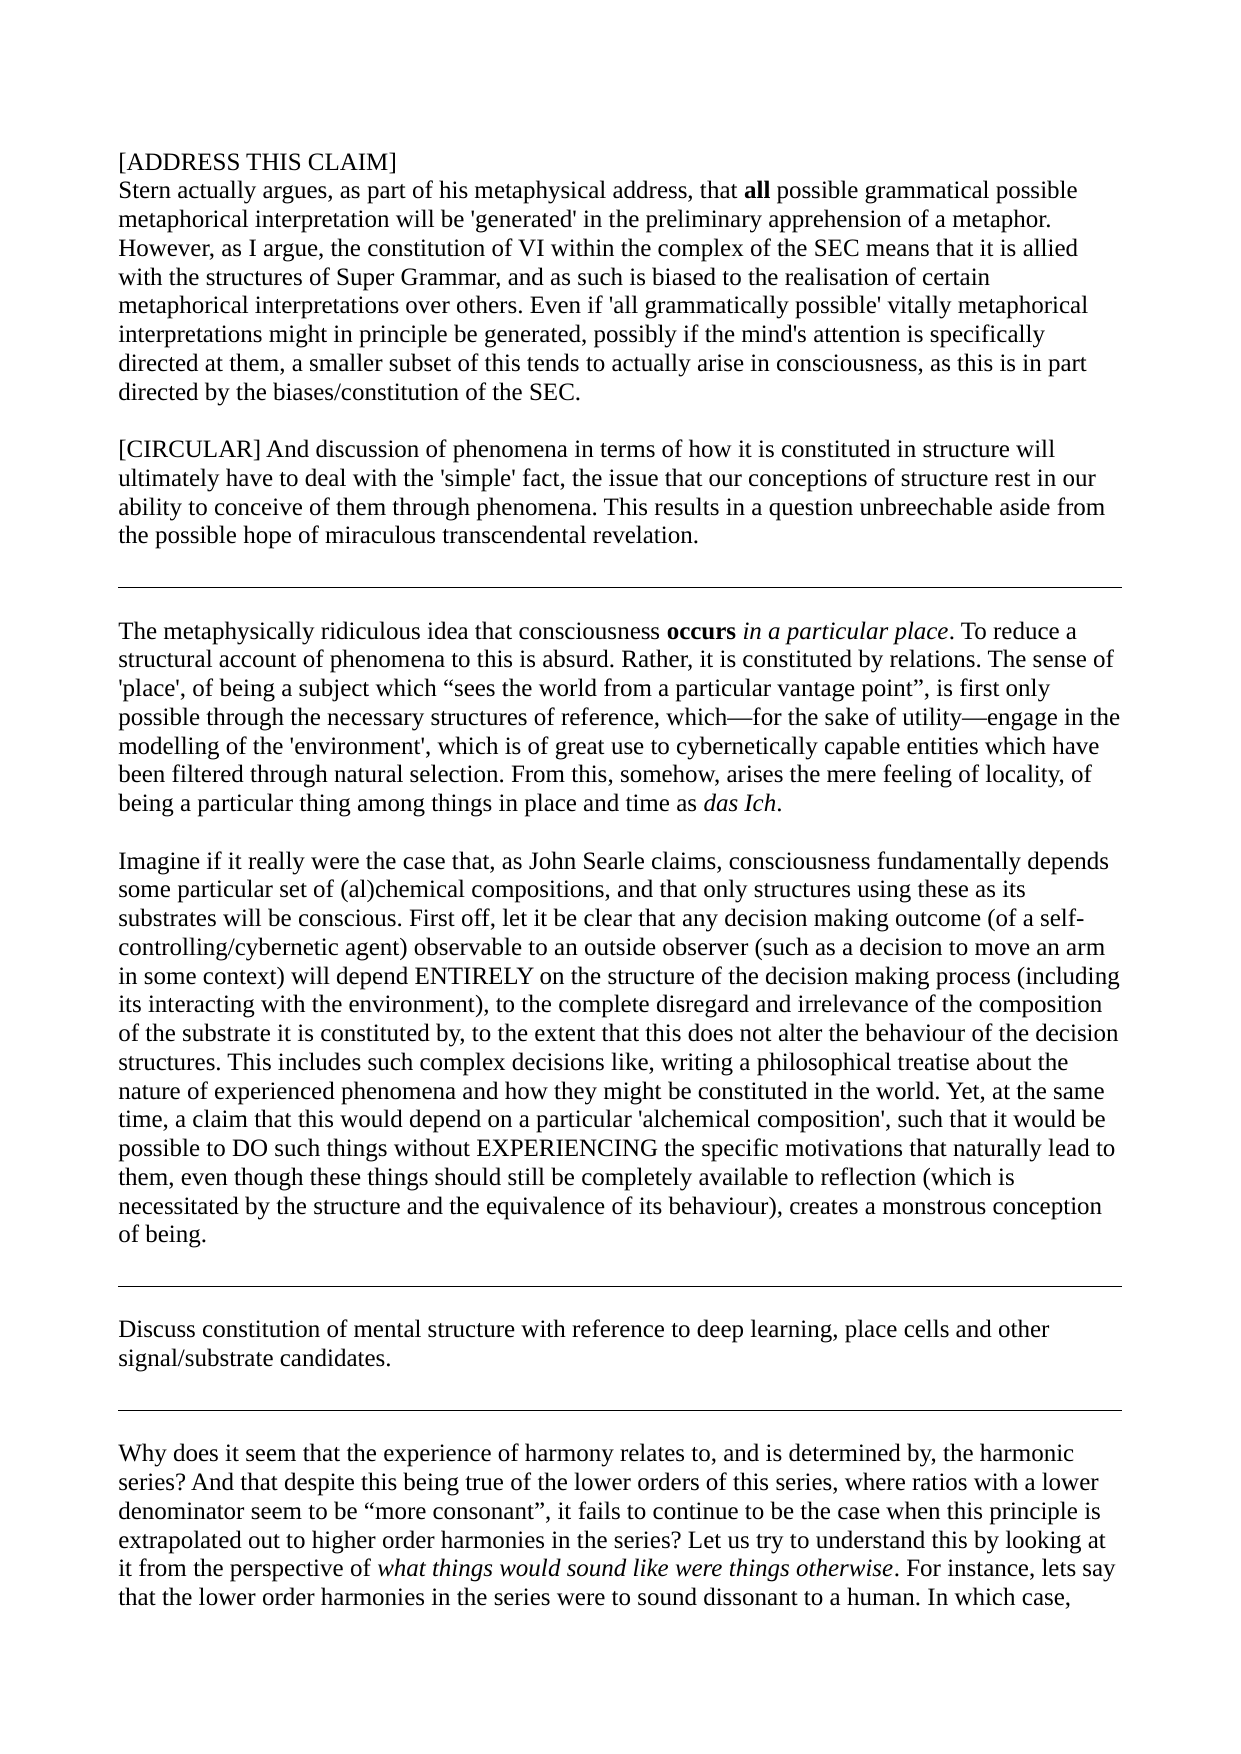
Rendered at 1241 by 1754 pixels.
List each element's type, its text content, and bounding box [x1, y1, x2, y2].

text Imagine if it really were the case that, as John Searle claims, consciousness fundamentally depends some particular set of (al)chemical compositions, and that only structures using these as its substrates will be conscious. First off, let it be clear that any decision making outcome (of a self-controlling/cybernetic agent) observable to an outside observer (such as a decision to move an arm in some context) will depend ENTIRELY on the structure of the decision making process (including its interacting with the environment), to the complete disregard and irrelevance of the composition of the substrate it is constituted by, to the extent that this does not alter the behaviour of the decision structures. This includes such complex decisions like, writing a philosophical treatise about the nature of experienced phenomena and how they might be constituted in the world. Yet, at the same time, a claim that this would depend on a particular 'alchemical composition', such that it would be possible to DO such things without EXPERIENCING the specific motivations that naturally lead to them, even though these things should still be completely available to reflection (which is necessitated by the structure and the equivalence of its behaviour), creates a monstrous conception of being. [118, 846, 1122, 1248]
text The metaphysically ridiculous idea that consciousness occurs in a particular place. To reduce a structural account of phenomena to this is absurd. Rather, it is constituted by relations. The sense of 'place', of being a subject which “sees the world from a particular vantage point”, is first only possible through the necessary structures of reference, which—for the sake of utility—engage in the modelling of the 'environment', which is of great use to cybernetically capable entities which have been filtered through natural selection. From this, somehow, arises the mere feeling of locality, of being a particular thing among things in place and time as das Ich. [118, 616, 1122, 817]
text Stern actually argues, as part of his metaphysical address, that all possible grammatical possible metaphorical interpretation will be 'generated' in the preliminary apprehension of a metaphor. However, as I argue, the constitution of VI within the complex of the SEC means that it is allied with the structures of Super Grammar, and as such is biased to the realisation of certain metaphorical interpretations over others. Even if 'all grammatically possible' vitally metaphorical interpretations might in principle be generated, possibly if the mind's attention is specifically directed at them, a smaller subset of this tends to actually arise in consciousness, as this is in part directed by the biases/constitution of the SEC. [118, 176, 1122, 406]
text Why does it seem that the experience of harmony relates to, and is determined by, the harmonic series? And that despite this being true of the lower orders of this series, where ratios with a lower denominator seem to be “more consonant”, it fails to continue to be the case when this principle is extrapolated out to higher order harmonies in the series? Let us try to understand this by looking at it from the perspective of what things would sound like were things otherwise. For instance, lets say that the lower order harmonies in the series were to sound dissonant to a human. In which case, [118, 1438, 1122, 1611]
text [CIRCULAR] And discussion of phenomena in terms of how it is constituted in structure will ultimately have to deal with the 'simple' fact, the issue that our conceptions of structure rest in our ability to conceive of them through phenomena. This results in a question unbreechable aside from the possible hope of miraculous transcendental revelation. [118, 434, 1122, 549]
text Discuss constitution of mental structure with reference to deep learning, place cells and other signal/substrate candidates. [118, 1314, 1122, 1372]
text [ADDRESS THIS CLAIM] [118, 147, 1122, 176]
